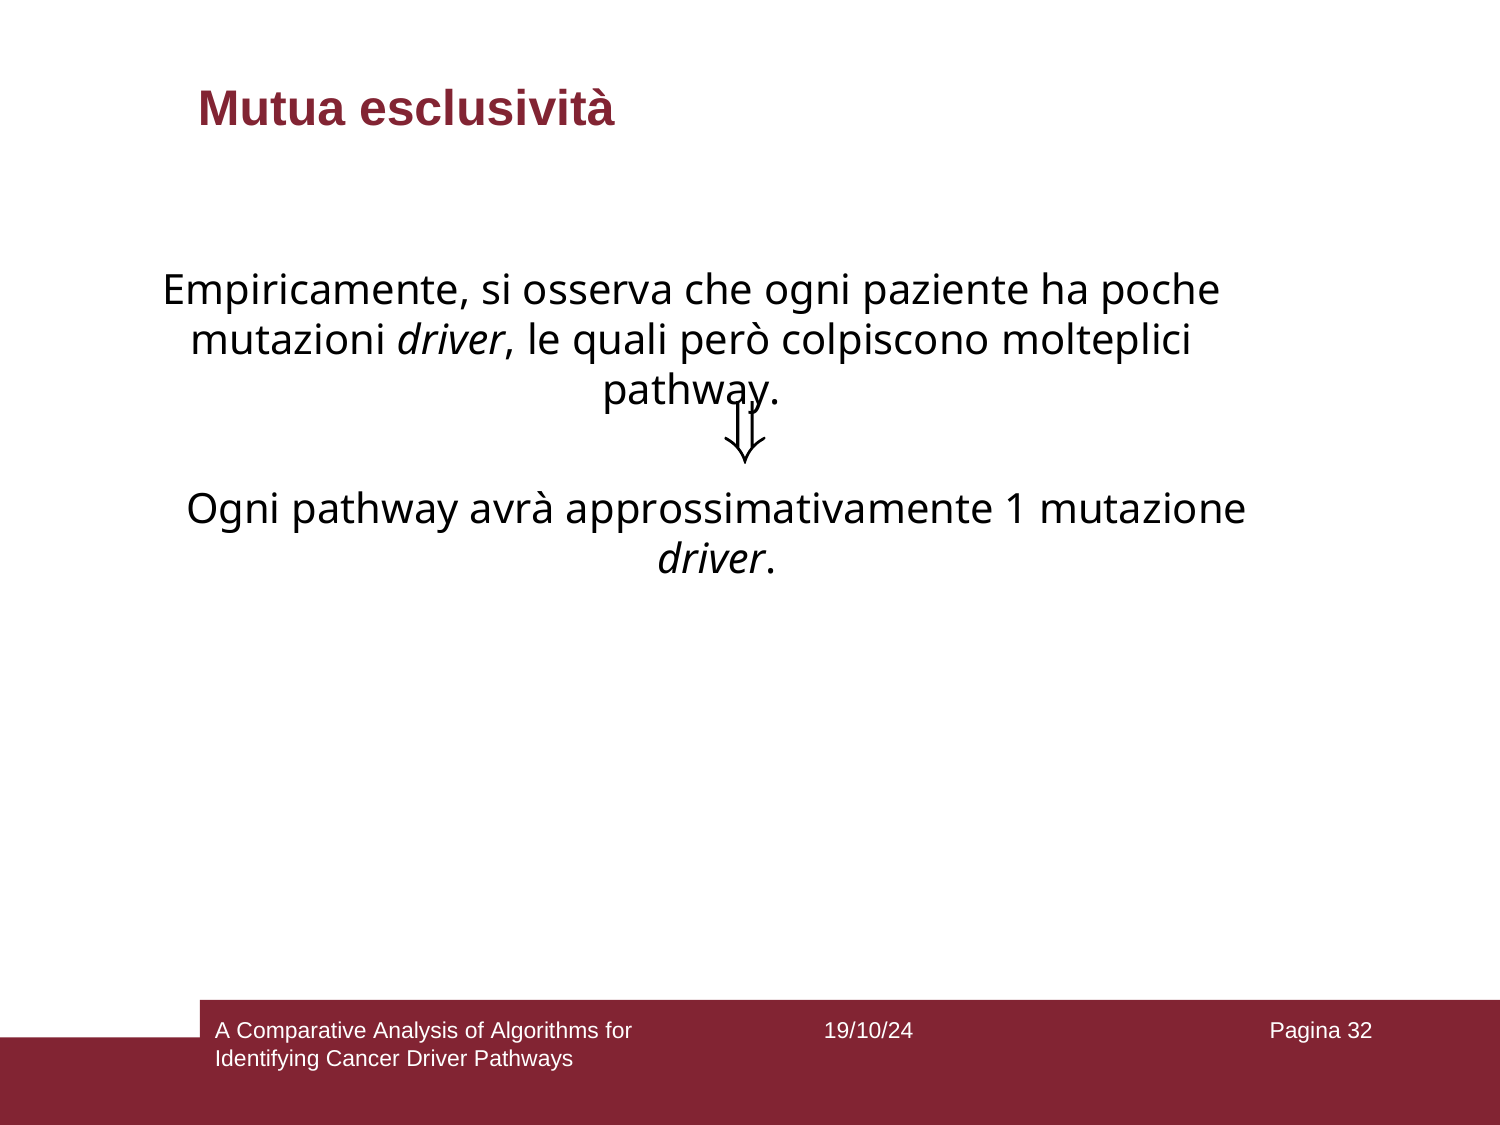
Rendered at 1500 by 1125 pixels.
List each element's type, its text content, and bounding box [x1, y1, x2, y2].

picture [724, 401, 766, 464]
text_box Pagina <number> [1074, 1008, 1388, 1084]
title Mutua esclusività [183, 67, 1400, 150]
text_box 19/10/24 [712, 1008, 1026, 1084]
text_box Ogni pathway avrà approssimativamente 1 mutazione driver. [171, 474, 1342, 590]
text_box A Comparative Analysis of Algorithms for Identifying Cancer Driver Pathways [199, 1008, 676, 1084]
text_box Empiricamente, si osserva che ogni paziente ha poche mutazioni driver, le quali però colpiscono molteplici pathway. [147, 255, 1359, 371]
